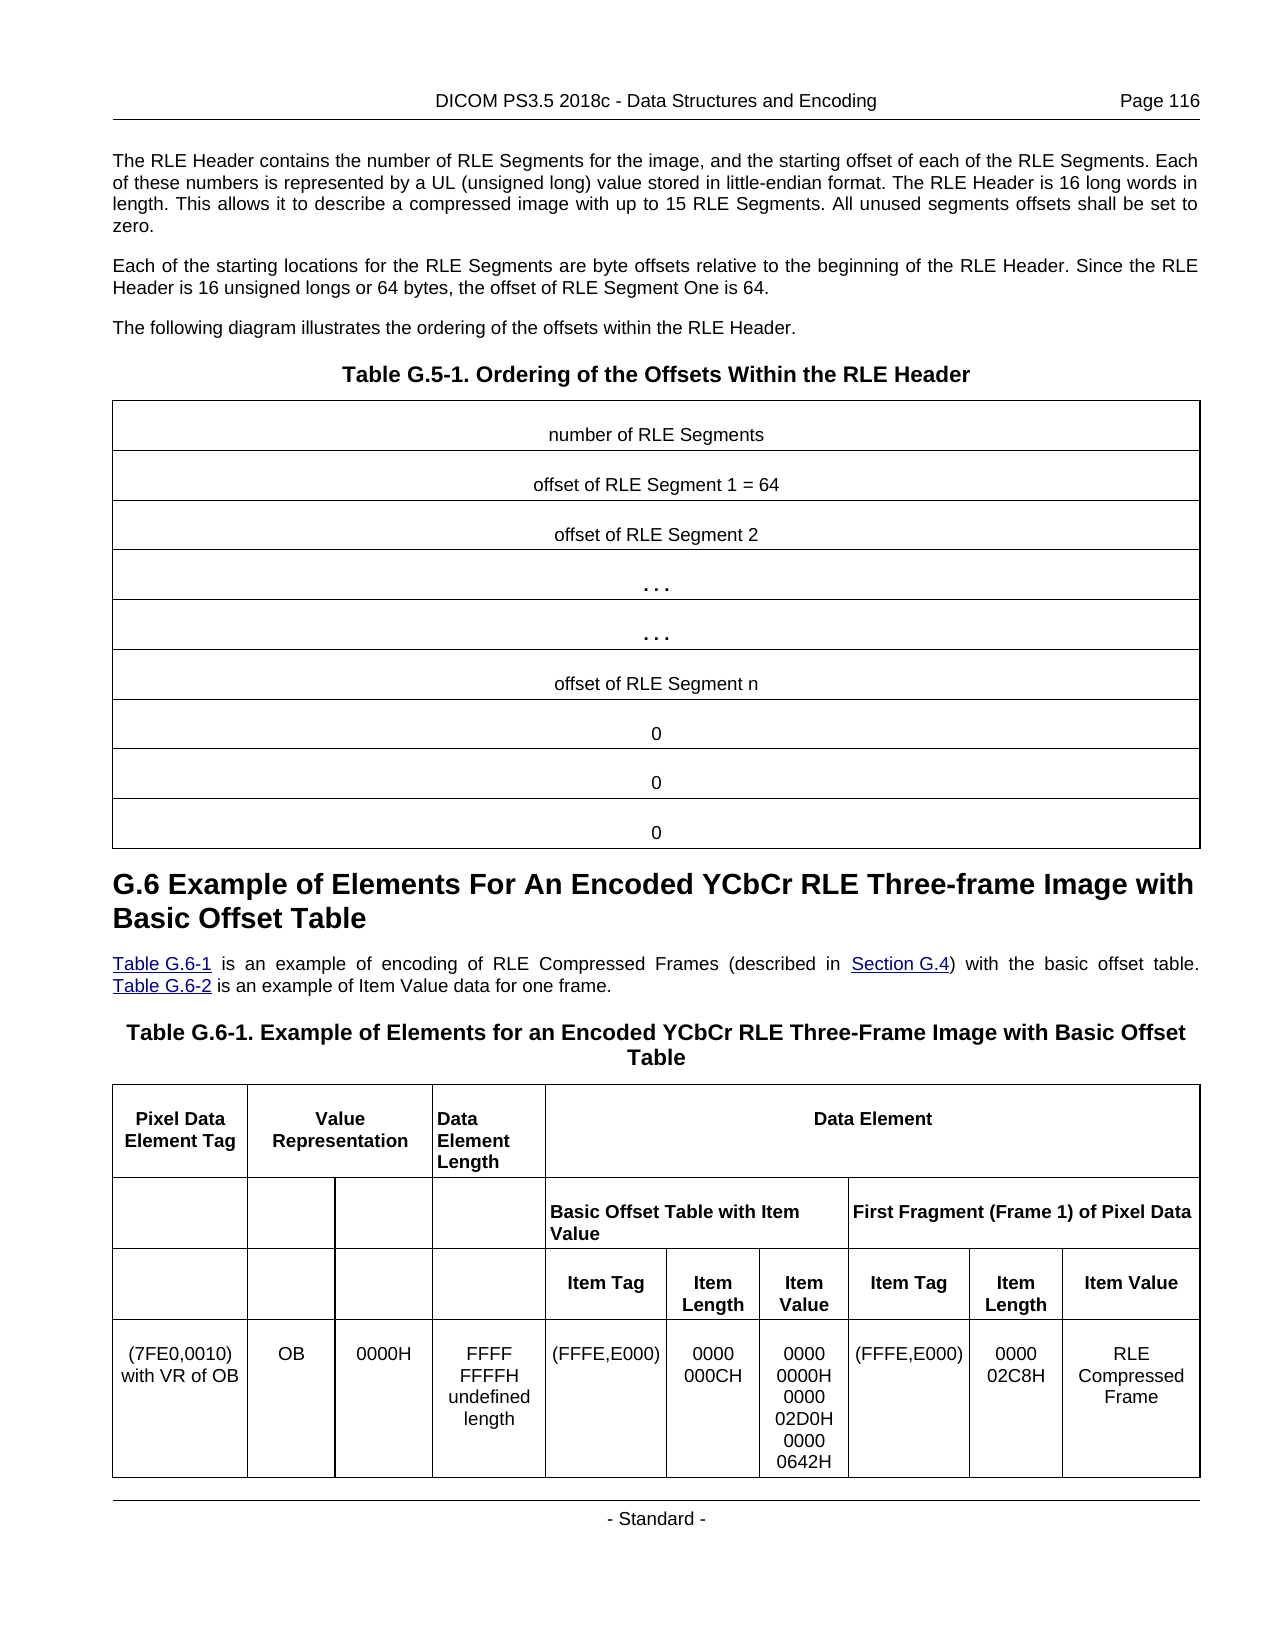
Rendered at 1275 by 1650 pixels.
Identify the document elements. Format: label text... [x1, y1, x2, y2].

table_cell Item Length [667, 1249, 759, 1319]
table_cell 0 [113, 749, 1199, 798]
table_cell Item Tag [546, 1249, 666, 1319]
table_cell Basic Offset Table with Item Value [546, 1178, 848, 1248]
table_cell 0000 02C8H [970, 1320, 1062, 1477]
table_cell [248, 1178, 334, 1248]
text Table G.6-1. Example of Elements for an Encoded YCbCr RLE Three-Frame Image with Basic Offset Table [112, 1019, 1200, 1070]
table_header Data Element Length [433, 1085, 545, 1177]
table_cell FFFF FFFFH undefined length [433, 1320, 545, 1477]
table_cell RLE Compressed Frame [1063, 1320, 1199, 1477]
table_cell First Fragment (Frame 1) of Pixel Data [849, 1178, 1199, 1248]
table_cell Item Value [1063, 1249, 1199, 1319]
text Each of the starting locations for the RLE Segments are byte offsets relative to the beginning of the RLE Header. Since the RLE Header is 16 unsigned longs or 64 bytes, the offset of RLE Segment One is 64. [112, 255, 1200, 298]
text G.6 Example of Elements For An Encoded YCbCr RLE Three-frame Image with Basic Offset Table [112, 867, 1200, 934]
table_cell offset of RLE Segment 1 = 64 [113, 451, 1199, 500]
table_cell 0 [113, 700, 1199, 748]
table_cell Item Value [760, 1249, 848, 1319]
table_cell 0000H [336, 1320, 432, 1477]
table_cell . . . [113, 550, 1199, 599]
table_cell [336, 1178, 432, 1248]
table_cell offset of RLE Segment 2 [113, 501, 1199, 549]
table_cell [248, 1249, 334, 1319]
table_cell (FFFE,E000) [546, 1320, 666, 1477]
table_cell Item Tag [849, 1249, 969, 1319]
table_cell [113, 1178, 247, 1248]
table_cell 0000 0000H 0000 02D0H 0000 0642H [760, 1320, 848, 1477]
text Table G.5-1. Ordering of the Offsets Within the RLE Header [112, 361, 1200, 387]
table_cell 0 [113, 799, 1199, 847]
table_header Pixel Data Element Tag [113, 1085, 247, 1177]
table_cell OB [248, 1320, 334, 1477]
text The following diagram illustrates the ordering of the offsets within the RLE Header. [112, 317, 1200, 338]
table_cell [113, 1249, 247, 1319]
table_header Data Element [546, 1085, 1199, 1177]
text Table G.6-1 is an example of encoding of RLE Compressed Frames (described in Section G.4) with the basic offset table. Table G.6-2 is an example of Item Value data for one frame. [112, 953, 1200, 996]
table_cell Item Length [970, 1249, 1062, 1319]
table_cell (FFFE,E000) [849, 1320, 969, 1477]
table_cell . . . [113, 600, 1199, 649]
table_cell offset of RLE Segment n [113, 650, 1199, 698]
table_cell [433, 1178, 545, 1248]
table_cell [433, 1249, 545, 1319]
table_header number of RLE Segments [113, 401, 1199, 450]
table_header Value Representation [248, 1085, 432, 1177]
table_cell [336, 1249, 432, 1319]
table_cell (7FE0,0010) with VR of OB [113, 1320, 247, 1477]
table_cell 0000 000CH [667, 1320, 759, 1477]
text The RLE Header contains the number of RLE Segments for the image, and the starting offset of each of the RLE Segments. Each of these numbers is represented by a UL (unsigned long) value stored in little-endian format. The RLE Header is 16 long words in length. This allows it to describe a compressed image with up to 15 RLE Segments. All unused segments offsets shall be set to zero. [112, 150, 1200, 236]
